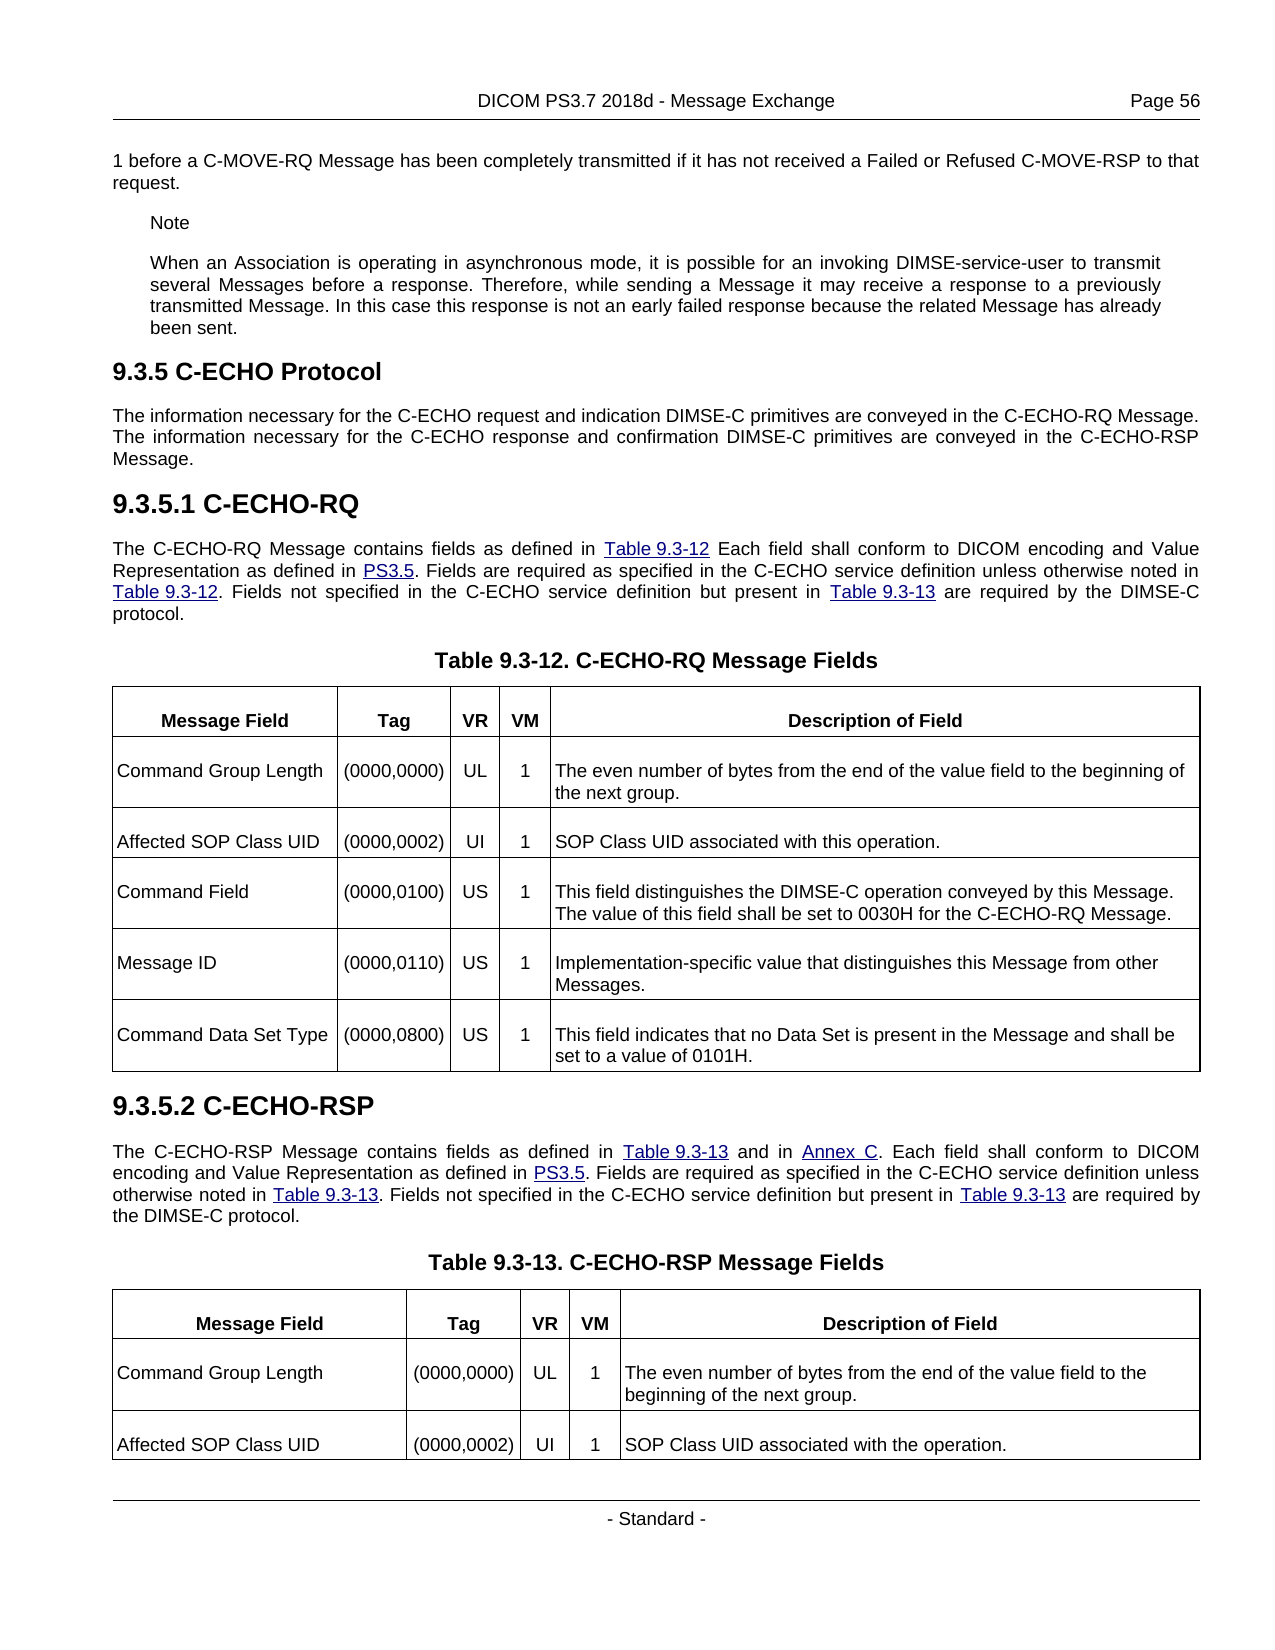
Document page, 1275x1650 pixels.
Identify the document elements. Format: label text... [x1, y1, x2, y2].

table_cell Command Field [113, 858, 337, 928]
table_cell Command Group Length [113, 737, 337, 807]
text 1 before a C-MOVE-RQ Message has been completely transmitted if it has not received a Failed or Refused C-MOVE-RSP to that request. [112, 150, 1200, 193]
table_header VM [500, 687, 550, 736]
table_header Message Field [113, 687, 337, 736]
table_cell (0000,0000) [338, 737, 450, 807]
table_cell This field distinguishes the DIMSE-C operation conveyed by this Message. The value of this field shall be set to 0030H for the C-ECHO-RQ Message. [551, 858, 1199, 928]
text When an Association is operating in asynchronous mode, it is possible for an invoking DIMSE-service-user to transmit several Messages before a response. Therefore, while sending a Message it may receive a response to a previously transmitted Message. In this case this response is not an early failed response because the related Message has already been sent. [150, 252, 1162, 338]
table_cell US [451, 1000, 499, 1071]
text The information necessary for the C-ECHO request and indication DIMSE-C primitives are conveyed in the C-ECHO-RQ Message. The information necessary for the C-ECHO response and confirmation DIMSE-C primitives are conveyed in the C-ECHO-RSP Message. [112, 405, 1200, 469]
table_cell 1 [570, 1339, 620, 1409]
table_cell SOP Class UID associated with the operation. [621, 1411, 1199, 1459]
table_header Description of Field [621, 1290, 1199, 1338]
table_cell The even number of bytes from the end of the value field to the beginning of the next group. [551, 737, 1199, 807]
table_cell US [451, 929, 499, 999]
table_cell UL [521, 1339, 569, 1409]
table_header VM [570, 1290, 620, 1338]
table_header VR [451, 687, 499, 736]
table_cell Message ID [113, 929, 337, 999]
table_cell Command Group Length [113, 1339, 406, 1409]
table_cell (0000,0002) [338, 808, 450, 857]
table_cell The even number of bytes from the end of the value field to the beginning of the next group. [621, 1339, 1199, 1409]
table_cell 1 [500, 929, 550, 999]
table_cell (0000,0110) [338, 929, 450, 999]
table_cell 1 [570, 1411, 620, 1459]
text Table 9.3-13. C-ECHO-RSP Message Fields [112, 1249, 1200, 1275]
table_cell (0000,0100) [338, 858, 450, 928]
table_cell Affected SOP Class UID [113, 1411, 406, 1459]
text The C-ECHO-RQ Message contains fields as defined in Table 9.3-12 Each field shall conform to DICOM encoding and Value Representation as defined in PS3.5. Fields are required as specified in the C-ECHO service definition unless otherwise noted in Table 9.3-12. Fields not specified in the C-ECHO service definition but present in Table 9.3-13 are required by the DIMSE-C protocol. [112, 538, 1200, 624]
table_header VR [521, 1290, 569, 1338]
table_cell This field indicates that no Data Set is present in the Message and shall be set to a value of 0101H. [551, 1000, 1199, 1071]
table_cell 1 [500, 858, 550, 928]
text 9.3.5 C-ECHO Protocol [112, 357, 1200, 386]
table_cell Implementation-specific value that distinguishes this Message from other Messages. [551, 929, 1199, 999]
text 9.3.5.1 C-ECHO-RQ [112, 488, 1200, 519]
table_cell Command Data Set Type [113, 1000, 337, 1071]
table_cell UI [451, 808, 499, 857]
table_cell 1 [500, 737, 550, 807]
table_cell Affected SOP Class UID [113, 808, 337, 857]
table_header Tag [407, 1290, 520, 1338]
text Table 9.3-12. C-ECHO-RQ Message Fields [112, 647, 1200, 673]
table_cell UI [521, 1411, 569, 1459]
table_cell UL [451, 737, 499, 807]
table_header Description of Field [551, 687, 1199, 736]
table_header Message Field [113, 1290, 406, 1338]
table_header Tag [338, 687, 450, 736]
table_cell US [451, 858, 499, 928]
table_cell (0000,0000) [407, 1339, 520, 1409]
table_cell 1 [500, 1000, 550, 1071]
table_cell 1 [500, 808, 550, 857]
text Note [150, 212, 1162, 233]
table_cell (0000,0002) [407, 1411, 520, 1459]
text 9.3.5.2 C-ECHO-RSP [112, 1090, 1200, 1122]
table_cell SOP Class UID associated with this operation. [551, 808, 1199, 857]
table_cell (0000,0800) [338, 1000, 450, 1071]
text The C-ECHO-RSP Message contains fields as defined in Table 9.3-13 and in Annex C. Each field shall conform to DICOM encoding and Value Representation as defined in PS3.5. Fields are required as specified in the C-ECHO service definition unless otherwise noted in Table 9.3-13. Fields not specified in the C-ECHO service definition but present in Table 9.3-13 are required by the DIMSE-C protocol. [112, 1140, 1200, 1227]
